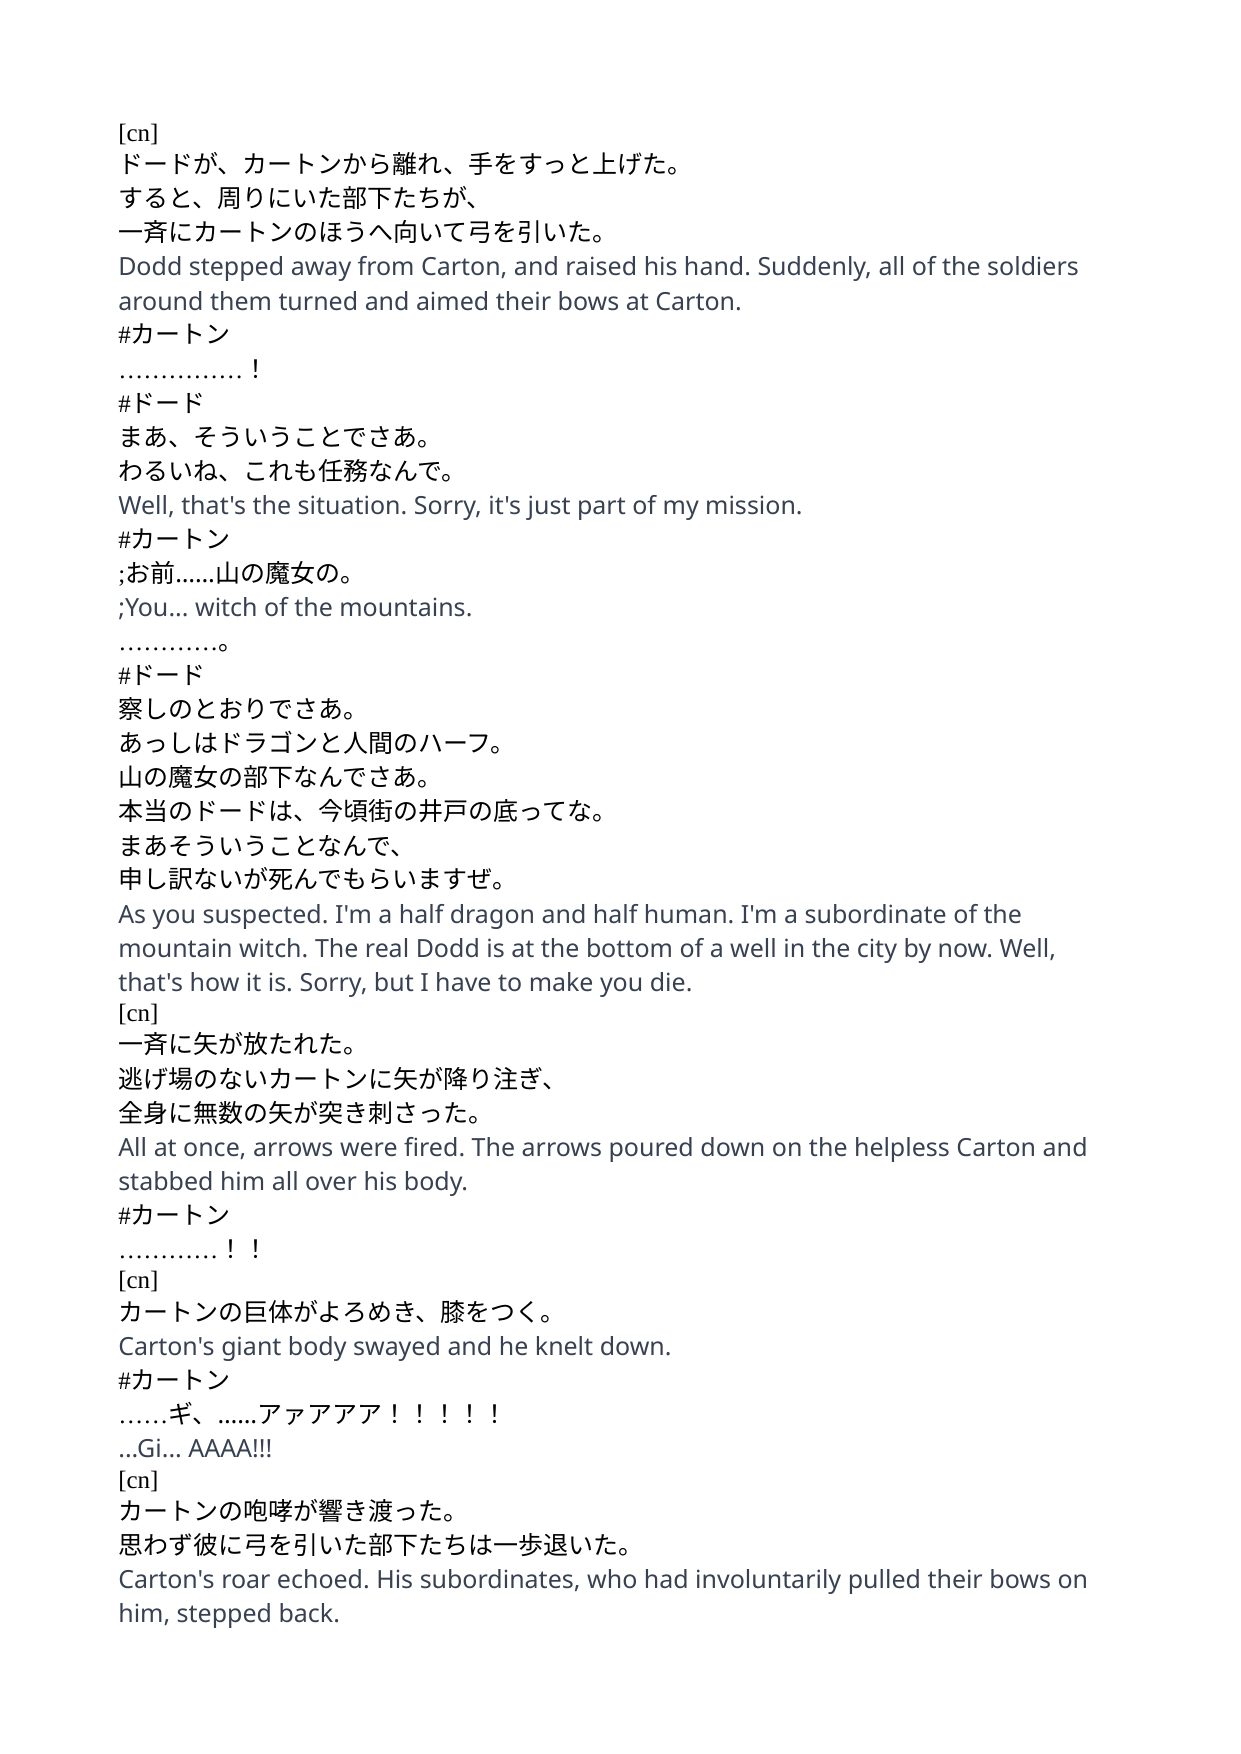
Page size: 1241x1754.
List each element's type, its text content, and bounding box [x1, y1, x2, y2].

text Carton's giant body swayed and he knelt down. [118, 1328, 1122, 1362]
text あっしはドラゴンと人間のハーフ。 [118, 726, 1122, 760]
text すると、周りにいた部下たちが、 [118, 181, 1122, 215]
text ……………！ [118, 351, 1122, 385]
text #カートン [118, 1197, 1122, 1232]
text 一斉にカートンのほうへ向いて弓を引いた。 [118, 215, 1122, 249]
text Well, that's the situation. Sorry, it's just part of my mission. [118, 487, 1122, 522]
text 申し訳ないが死んでもらいますぜ。 [118, 862, 1122, 896]
text #カートン [118, 1362, 1122, 1397]
text #カートン [118, 522, 1122, 556]
text ...Gi... AAAA!!! [118, 1431, 1122, 1465]
text ;お前……山の魔女の。 [118, 556, 1122, 590]
text まあ、そういうことでさあ。 [118, 419, 1122, 453]
text #ドード [118, 385, 1122, 419]
text まあそういうことなんで、 [118, 828, 1122, 862]
text …………。 [118, 624, 1122, 658]
text 一斉に矢が放たれた。 [118, 1027, 1122, 1061]
text 察しのとおりでさあ。 [118, 692, 1122, 726]
text Dodd stepped away from Carton, and raised his hand. Suddenly, all of the soldiers around them turned and aimed their bows at Carton. [118, 249, 1122, 317]
text Carton's roar echoed. His subordinates, who had involuntarily pulled their bows on him, stepped back. [118, 1562, 1122, 1630]
text 山の魔女の部下なんでさあ。 [118, 760, 1122, 794]
text ……ギ、……アァアアア！！！！！ [118, 1397, 1122, 1431]
text ;You... witch of the mountains. [118, 590, 1122, 624]
text [cn] [118, 118, 1122, 147]
text [cn] [118, 1465, 1122, 1493]
text …………！！ [118, 1232, 1122, 1266]
text わるいね、これも任務なんで。 [118, 453, 1122, 487]
text 全身に無数の矢が突き刺さった。 [118, 1095, 1122, 1129]
text カートンの巨体がよろめき、膝をつく。 [118, 1294, 1122, 1328]
text 逃げ場のないカートンに矢が降り注ぎ、 [118, 1061, 1122, 1095]
text All at once, arrows were fired. The arrows poured down on the helpless Carton and stabbed him all over his body. [118, 1129, 1122, 1197]
text #カートン [118, 317, 1122, 351]
text カートンの咆哮が響き渡った。 [118, 1493, 1122, 1527]
text 思わず彼に弓を引いた部下たちは一歩退いた。 [118, 1527, 1122, 1562]
text [cn] [118, 998, 1122, 1027]
text ドードが、カートンから離れ、手をすっと上げた。 [118, 147, 1122, 181]
text 本当のドードは、今頃街の井戸の底ってな。 [118, 794, 1122, 828]
text As you suspected. I'm a half dragon and half human. I'm a subordinate of the mountain witch. The real Dodd is at the bottom of a well in the city by now. Well, that's how it is. Sorry, but I have to make you die. [118, 896, 1122, 998]
text #ドード [118, 658, 1122, 692]
text [cn] [118, 1266, 1122, 1294]
